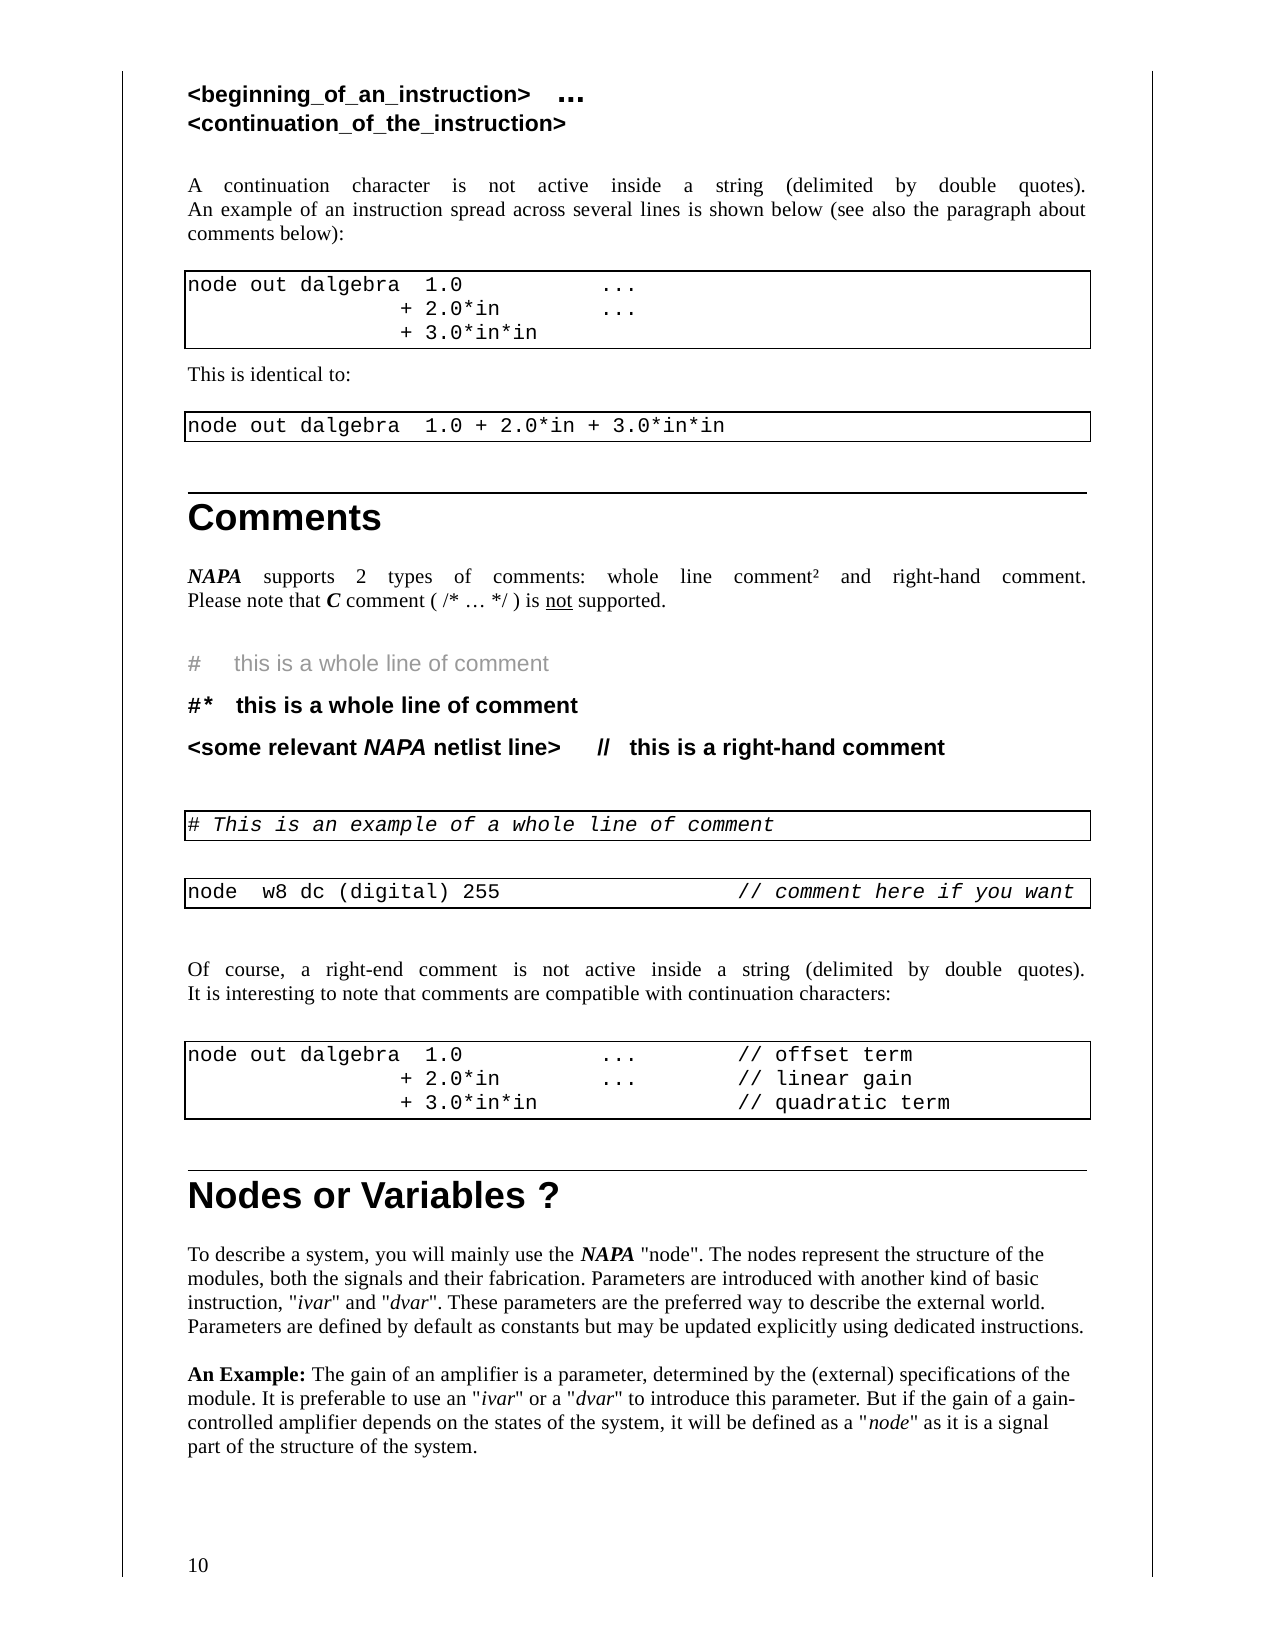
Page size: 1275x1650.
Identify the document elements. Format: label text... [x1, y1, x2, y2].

text Of course, a right-end comment is not active inside a string (delimited by double quotes). It is interesting to note that comments are compatible with continuation characters: [187, 932, 1087, 1005]
table_header [591, 637, 994, 679]
table_cell <some relevant NAPA netlist line> [176, 720, 591, 785]
text NAPA supports 2 types of comments: whole line comment² and right-hand comment. Please note that C comment ( /* … */ ) is not supported. [187, 564, 1087, 612]
table_cell [591, 679, 994, 720]
text To describe a system, you will mainly use the NAPA "node". The nodes represent the structure of the modules, both the signals and their fabrication. Parameters are introduced with another kind of basic instruction, "ivar" and "dvar". These parameters are the preferred way to describe the external world. Parameters are defined by default as constants but may be updated explicitly using dedicated instructions. [187, 1241, 1087, 1338]
text node out dalgebra 1.0 + 2.0*in + 3.0*in*in [186, 413, 1090, 441]
text This is identical to: [187, 362, 1087, 386]
table_cell // this is a right-hand comment [591, 720, 994, 785]
text An Example: The gain of an amplifier is a parameter, determined by the (external) specifications of the module. It is preferable to use an "ivar" or a "dvar" to introduce this parameter. But if the gain of a gain-controlled amplifier depends on the states of the system, it will be defined as a "node" as it is a signal part of the structure of the system. [187, 1362, 1087, 1458]
text node out dalgebra 1.0 ... // offset term + 2.0*in ... // linear gain + 3.0*in*in // quadratic term [186, 1042, 1090, 1118]
subtitle Nodes or Variables ? [187, 1171, 1087, 1216]
subtitle Comments [187, 493, 1087, 539]
text node out dalgebra 1.0 ... + 2.0*in ... + 3.0*in*in [186, 272, 1090, 348]
table_header # this is a whole line of comment [176, 637, 591, 679]
text <beginning_of_an_instruction> ... <continuation_of_the_instruction> [187, 71, 1087, 136]
text # This is an example of a whole line of comment [186, 812, 1090, 840]
text node w8 dc (digital) 255 // comment here if you want [186, 879, 1090, 907]
text A continuation character is not active inside a string (delimited by double quotes). An example of an instruction spread across several lines is shown below (see also the paragraph about comments below): [187, 173, 1087, 245]
table_cell #* this is a whole line of comment [176, 679, 591, 720]
